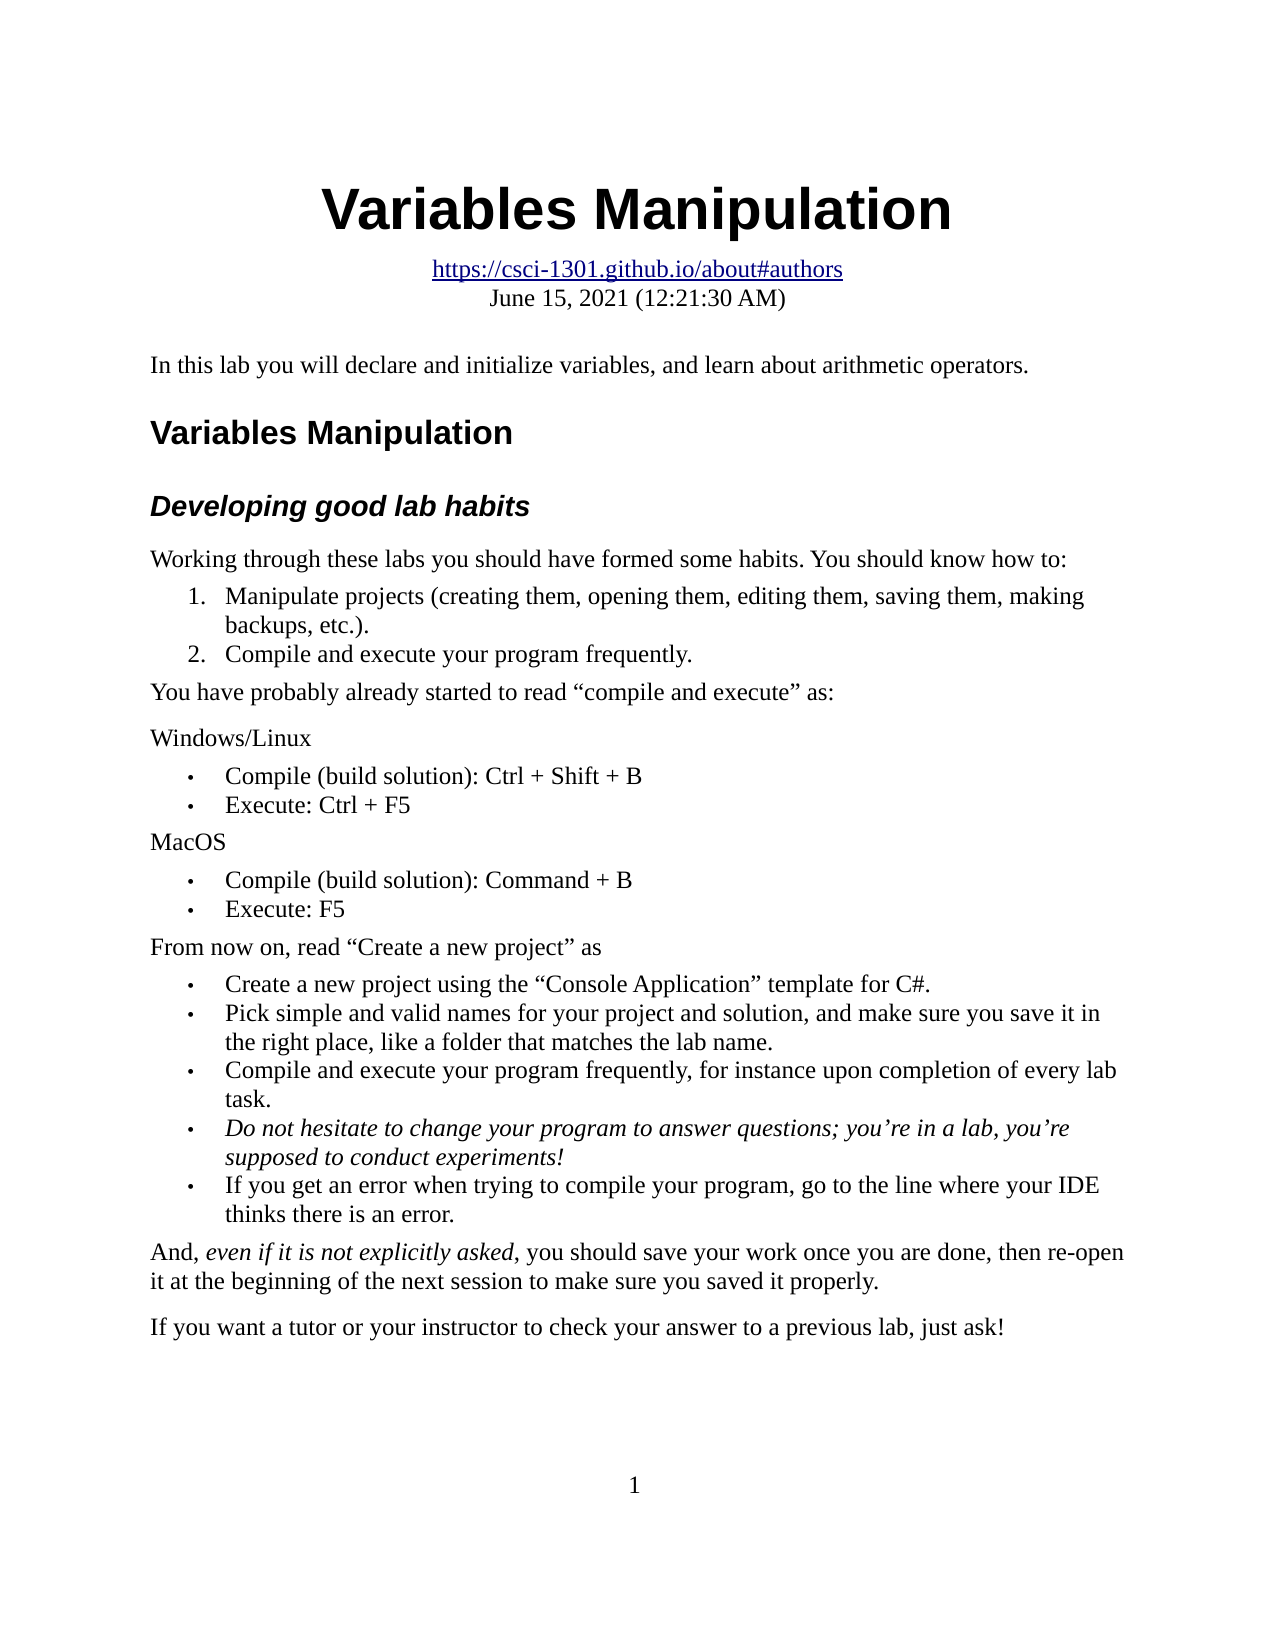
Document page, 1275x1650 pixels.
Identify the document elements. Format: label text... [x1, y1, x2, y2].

text You have probably already started to read “compile and execute” as: [150, 677, 1125, 705]
list Compile (build solution): Ctrl + Shift + B [187, 761, 1125, 790]
text June 15, 2021 (12:21:30 AM) [150, 283, 1125, 312]
list Pick simple and valid names for your project and solution, and make sure you save it in the right place, like a folder that matches the lab name. [187, 998, 1125, 1056]
text Working through these labs you should have formed some habits. You should know how to: [150, 544, 1125, 572]
list Compile and execute your program frequently. [187, 639, 1125, 668]
text MacOS [150, 827, 1125, 856]
list Execute: Ctrl + F5 [187, 790, 1125, 818]
list Compile and execute your program frequently, for instance upon completion of every lab task. [187, 1056, 1125, 1113]
list Compile (build solution): Command + B [187, 865, 1125, 894]
text https://csci-1301.github.io/about#authors [150, 254, 1125, 283]
subtitle Developing good lab habits [150, 489, 1125, 522]
list Execute: F5 [187, 894, 1125, 923]
list Manipulate projects (creating them, opening them, editing them, saving them, making backups, etc.). [187, 581, 1125, 639]
text And, even if it is not explicitly asked, you should save your work once you are done, then re-open it at the beginning of the next session to make sure you saved it properly. [150, 1237, 1125, 1294]
list If you get an error when trying to compile your program, go to the line where your IDE thinks there is an error. [187, 1171, 1125, 1228]
text Windows/Linux [150, 723, 1125, 752]
text If you want a tutor or your instructor to check your answer to a previous lab, just ask! [150, 1312, 1125, 1341]
text In this lab you will declare and initialize variables, and learn about arithmetic operators. [150, 350, 1125, 378]
list Do not hesitate to change your program to answer questions; you’re in a lab, you’re supposed to conduct experiments! [187, 1113, 1125, 1171]
title Variables Manipulation [150, 175, 1125, 242]
text From now on, read “Create a new project” as [150, 932, 1125, 960]
subtitle Variables Manipulation [150, 412, 1125, 451]
list Create a new project using the “Console Application” template for C#. [187, 969, 1125, 998]
